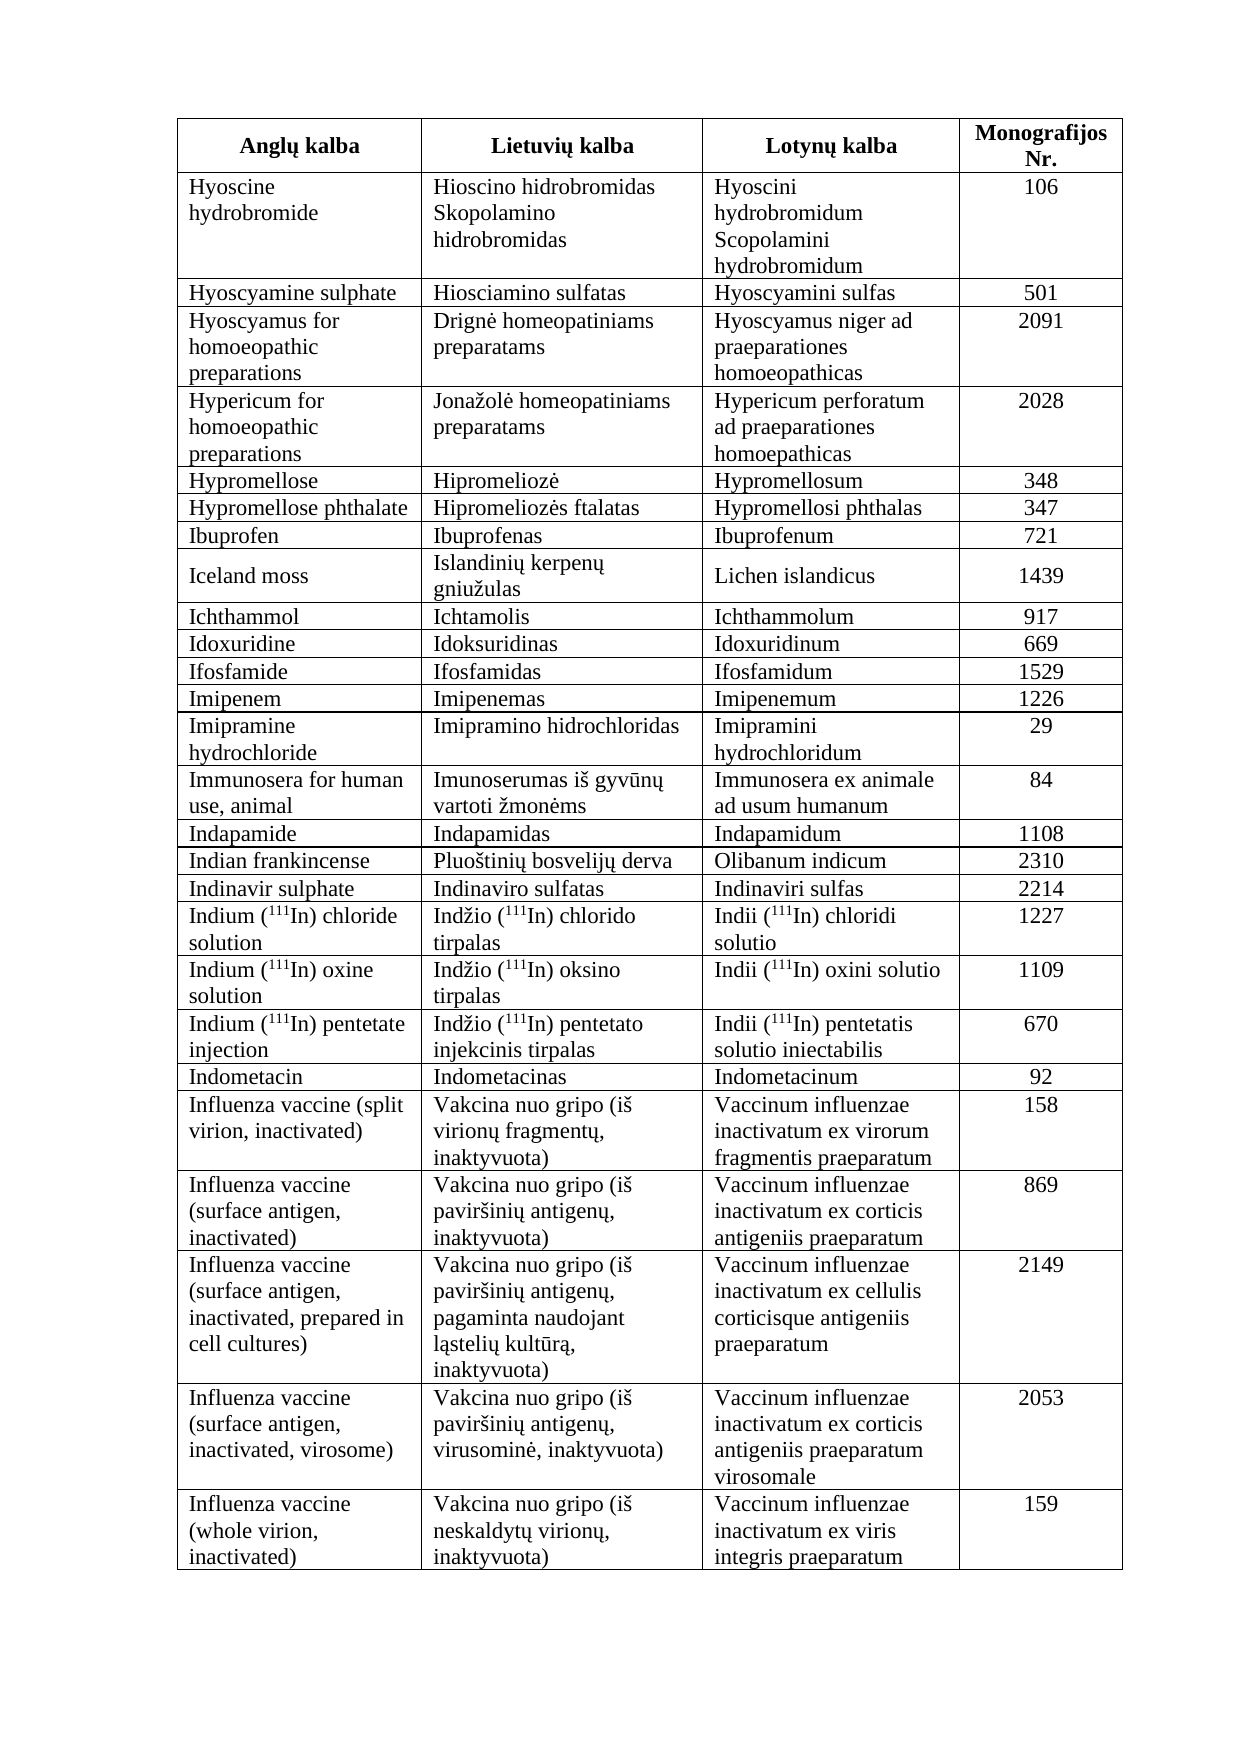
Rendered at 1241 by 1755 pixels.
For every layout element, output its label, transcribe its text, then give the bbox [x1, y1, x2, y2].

table_cell 159 [960, 1490, 1122, 1569]
table_cell Imipenemas [422, 685, 702, 711]
table_cell 158 [960, 1091, 1122, 1170]
table_cell Lichen islandicus [703, 549, 959, 602]
table_cell Indinavir sulphate [178, 875, 421, 901]
table_cell Indapamidas [422, 820, 702, 846]
table_cell 29 [960, 713, 1122, 765]
table_cell Indometacinum [703, 1064, 959, 1090]
table_cell Indinaviri sulfas [703, 875, 959, 901]
table_cell Influenza vaccine (split virion, inactivated) [178, 1091, 421, 1170]
table_cell 84 [960, 766, 1122, 819]
table_cell Imipramine hydrochloride [178, 713, 421, 765]
table_cell 721 [960, 522, 1122, 548]
table_cell Indapamide [178, 820, 421, 846]
table_cell Vaccinum influenzae inactivatum ex virorum fragmentis praeparatum [703, 1091, 959, 1170]
table_cell Immunosera for human use, animal [178, 766, 421, 819]
table_cell Hypromellose phthalate [178, 494, 421, 521]
table_cell Islandinių kerpenų gniužulas [422, 549, 702, 602]
table_cell Imunoserumas iš gyvūnų vartoti žmonėms [422, 766, 702, 819]
table_cell 869 [960, 1171, 1122, 1250]
table_cell Hypromellosum [703, 467, 959, 493]
table_cell 92 [960, 1064, 1122, 1090]
table_cell Influenza vaccine (surface antigen, inactivated, virosome) [178, 1384, 421, 1489]
table_cell Idoxuridine [178, 630, 421, 657]
table_cell Hioscino hidrobromidas Skopolamino hidrobromidas [422, 173, 702, 278]
table_cell 2091 [960, 307, 1122, 386]
table_cell 348 [960, 467, 1122, 493]
table_cell 1227 [960, 902, 1122, 955]
table_cell Hypericum for homoeopathic preparations [178, 387, 421, 466]
table_cell 2310 [960, 848, 1122, 874]
table_cell Indian frankincense [178, 848, 421, 874]
table_cell Vakcina nuo gripo (iš neskaldytų virionų, inaktyvuota) [422, 1490, 702, 1569]
table_cell Immunosera ex animale ad usum humanum [703, 766, 959, 819]
table_cell 1439 [960, 549, 1122, 602]
table_cell Indapamidum [703, 820, 959, 846]
table_cell Imipramini hydrochloridum [703, 713, 959, 765]
table_cell Hyoscyamus for homoeopathic preparations [178, 307, 421, 386]
table_cell Ibuprofenas [422, 522, 702, 548]
table_cell Hipromeliozės ftalatas [422, 494, 702, 521]
table_cell Imipenem [178, 685, 421, 711]
table_header Monografijos Nr. [960, 119, 1122, 172]
table_cell Ibuprofen [178, 522, 421, 548]
table_cell Vaccinum influenzae inactivatum ex cellulis corticisque antigeniis praeparatum [703, 1251, 959, 1383]
table_cell Vaccinum influenzae inactivatum ex viris integris praeparatum [703, 1490, 959, 1569]
table_cell Imipramino hidrochloridas [422, 713, 702, 765]
table_cell Indinaviro sulfatas [422, 875, 702, 901]
table_cell Vakcina nuo gripo (iš paviršinių antigenų, pagaminta naudojant ląstelių kultūrą, inaktyvuota) [422, 1251, 702, 1383]
table_cell Indžio (111In) pentetato injekcinis tirpalas [422, 1010, 702, 1062]
table_cell 1108 [960, 820, 1122, 846]
table_cell 2214 [960, 875, 1122, 901]
table_cell Influenza vaccine (whole virion, inactivated) [178, 1490, 421, 1569]
table_cell Ifosfamidum [703, 658, 959, 684]
table_cell 501 [960, 279, 1122, 306]
table_cell Hyoscyamus niger ad praeparationes homoeopathicas [703, 307, 959, 386]
table_cell Indžio (111In) oksino tirpalas [422, 956, 702, 1009]
table_cell Imipenemum [703, 685, 959, 711]
table_cell 347 [960, 494, 1122, 521]
table_cell 1109 [960, 956, 1122, 1009]
table_cell Indium (111In) pentetate injection [178, 1010, 421, 1062]
table_cell Hipromeliozė [422, 467, 702, 493]
table_cell 2028 [960, 387, 1122, 466]
table_cell Indžio (111In) chlorido tirpalas [422, 902, 702, 955]
table_cell 106 [960, 173, 1122, 278]
table_cell Idoksuridinas [422, 630, 702, 657]
table_cell Indii (111In) oxini solutio [703, 956, 959, 1009]
table_header Lietuvių kalba [422, 119, 702, 172]
table_cell Indium (111In) oxine solution [178, 956, 421, 1009]
table_cell Ichtamolis [422, 603, 702, 629]
table_cell 669 [960, 630, 1122, 657]
table_cell Vaccinum influenzae inactivatum ex corticis antigeniis praeparatum [703, 1171, 959, 1250]
table_cell Hyoscyamini sulfas [703, 279, 959, 306]
table_cell Hiosciamino sulfatas [422, 279, 702, 306]
table_cell Ibuprofenum [703, 522, 959, 548]
table_cell Hyoscini hydrobromidum Scopolamini hydrobromidum [703, 173, 959, 278]
table_cell Ifosfamidas [422, 658, 702, 684]
table_cell Vakcina nuo gripo (iš virionų fragmentų, inaktyvuota) [422, 1091, 702, 1170]
table_cell 670 [960, 1010, 1122, 1062]
table_cell 2053 [960, 1384, 1122, 1489]
table_header Lotynų kalba [703, 119, 959, 172]
table_cell 2149 [960, 1251, 1122, 1383]
table_cell Indii (111In) chloridi solutio [703, 902, 959, 955]
table_cell Iceland moss [178, 549, 421, 602]
table_cell Indium (111In) chloride solution [178, 902, 421, 955]
table_cell 917 [960, 603, 1122, 629]
table_cell Hypromellosi phthalas [703, 494, 959, 521]
table_cell Indometacinas [422, 1064, 702, 1090]
table_cell Hyoscyamine sulphate [178, 279, 421, 306]
table_cell Indii (111In) pentetatis solutio iniectabilis [703, 1010, 959, 1062]
table_cell 1529 [960, 658, 1122, 684]
table_header Anglų kalba [178, 119, 421, 172]
table_cell Vaccinum influenzae inactivatum ex corticis antigeniis praeparatum virosomale [703, 1384, 959, 1489]
table_cell Ifosfamide [178, 658, 421, 684]
table_cell Pluoštinių bosvelijų derva [422, 848, 702, 874]
table_cell Ichthammolum [703, 603, 959, 629]
table_cell Hypericum perforatum ad praeparationes homoepathicas [703, 387, 959, 466]
table_cell 1226 [960, 685, 1122, 711]
table_cell Indometacin [178, 1064, 421, 1090]
table_cell Jonažolė homeopatiniams preparatams [422, 387, 702, 466]
table_cell Idoxuridinum [703, 630, 959, 657]
table_cell Influenza vaccine (surface antigen, inactivated, prepared in cell cultures) [178, 1251, 421, 1383]
table_cell Drignė homeopatiniams preparatams [422, 307, 702, 386]
table_cell Vakcina nuo gripo (iš paviršinių antigenų, virusominė, inaktyvuota) [422, 1384, 702, 1489]
table_cell Influenza vaccine (surface antigen, inactivated) [178, 1171, 421, 1250]
table_cell Hypromellose [178, 467, 421, 493]
table_cell Ichthammol [178, 603, 421, 629]
table_cell Hyoscine hydrobromide [178, 173, 421, 278]
table_cell Vakcina nuo gripo (iš paviršinių antigenų, inaktyvuota) [422, 1171, 702, 1250]
table_cell Olibanum indicum [703, 848, 959, 874]
